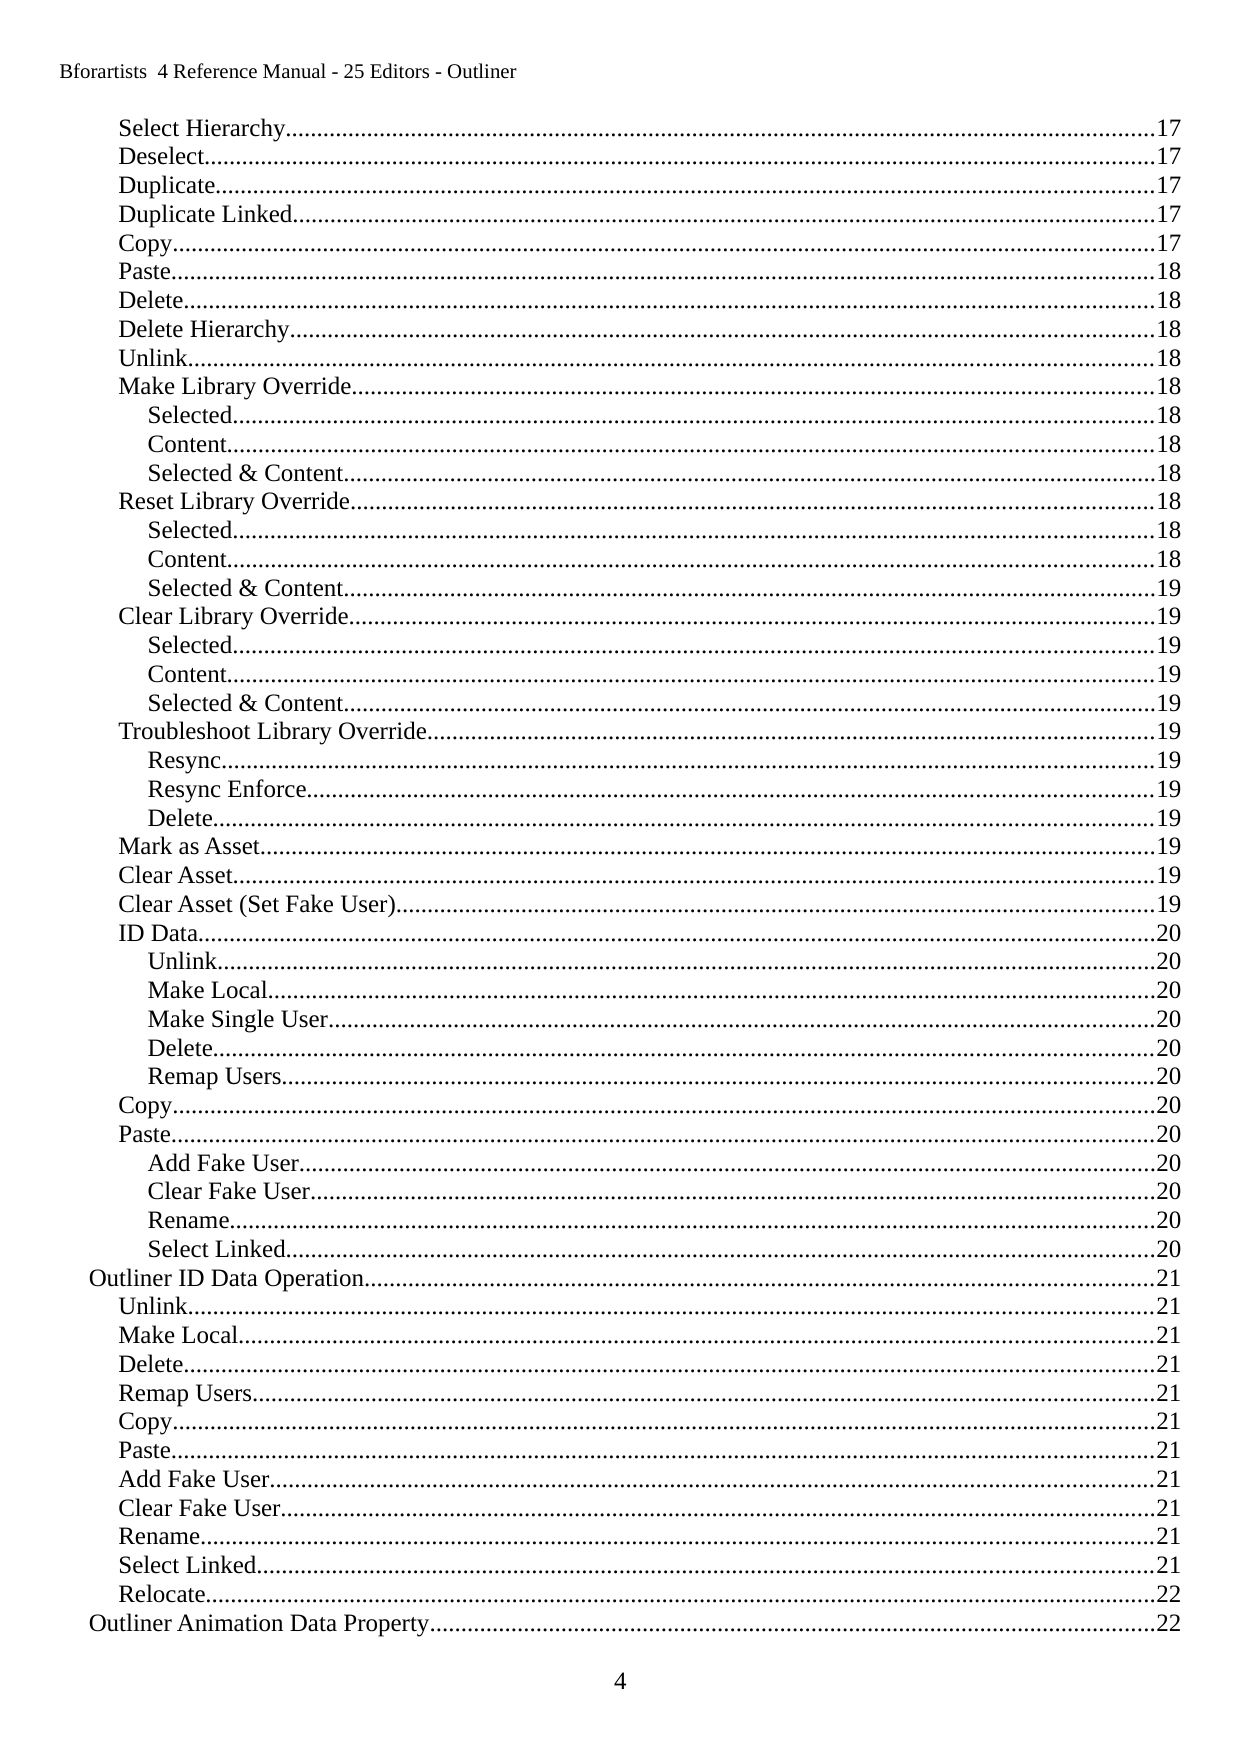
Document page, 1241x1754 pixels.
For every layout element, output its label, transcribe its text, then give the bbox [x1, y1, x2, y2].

text Make Single User 20 [147, 1004, 1181, 1033]
text Delete 18 [118, 285, 1181, 314]
text Clear Fake User 21 [118, 1493, 1181, 1521]
text Add Fake User 21 [118, 1464, 1181, 1493]
text Make Library Override 18 [118, 371, 1181, 400]
text Copy 17 [118, 228, 1181, 256]
text Paste 18 [118, 256, 1181, 285]
text Selected 19 [147, 630, 1181, 659]
text Make Local 20 [147, 975, 1181, 1004]
text Mark as Asset 19 [118, 831, 1181, 860]
text Paste 21 [118, 1435, 1181, 1464]
text Clear Fake User 20 [147, 1176, 1181, 1205]
text Unlink 18 [118, 343, 1181, 371]
text Rename 20 [147, 1205, 1181, 1234]
text Selected 18 [147, 400, 1181, 429]
text Outliner Animation Data Property 22 [88, 1608, 1181, 1636]
text Content 18 [147, 429, 1181, 458]
text ID Data 20 [118, 918, 1181, 946]
text Delete Hierarchy 18 [118, 314, 1181, 343]
text Resync Enforce 19 [147, 774, 1181, 803]
text Select Hierarchy 17 [118, 113, 1181, 141]
text Copy 20 [118, 1090, 1181, 1119]
text Content 18 [147, 544, 1181, 573]
text Duplicate Linked 17 [118, 199, 1181, 228]
text Add Fake User 20 [147, 1148, 1181, 1176]
text Unlink 21 [118, 1291, 1181, 1320]
text Delete 19 [147, 803, 1181, 831]
text Relocate 22 [118, 1579, 1181, 1608]
text Selected & Content 19 [147, 573, 1181, 601]
text Make Local 21 [118, 1320, 1181, 1349]
text Select Linked 21 [118, 1550, 1181, 1579]
text Delete 20 [147, 1033, 1181, 1061]
text Troubleshoot Library Override 19 [118, 716, 1181, 745]
text Resync 19 [147, 745, 1181, 774]
text Select Linked 20 [147, 1234, 1181, 1263]
text Clear Asset 19 [118, 860, 1181, 889]
text Rename 21 [118, 1521, 1181, 1550]
text Content 19 [147, 659, 1181, 688]
text Deselect 17 [118, 141, 1181, 170]
text Delete 21 [118, 1349, 1181, 1378]
text Reset Library Override 18 [118, 486, 1181, 515]
text Paste 20 [118, 1119, 1181, 1148]
text Remap Users 21 [118, 1378, 1181, 1406]
text Unlink 20 [147, 946, 1181, 975]
text Selected 18 [147, 515, 1181, 544]
text Remap Users 20 [147, 1061, 1181, 1090]
text Outliner ID Data Operation 21 [88, 1263, 1181, 1291]
text Selected & Content 19 [147, 688, 1181, 716]
text Selected & Content 18 [147, 458, 1181, 486]
text Clear Library Override 19 [118, 601, 1181, 630]
text Duplicate 17 [118, 170, 1181, 199]
text Clear Asset (Set Fake User) 19 [118, 889, 1181, 918]
text Copy 21 [118, 1406, 1181, 1435]
